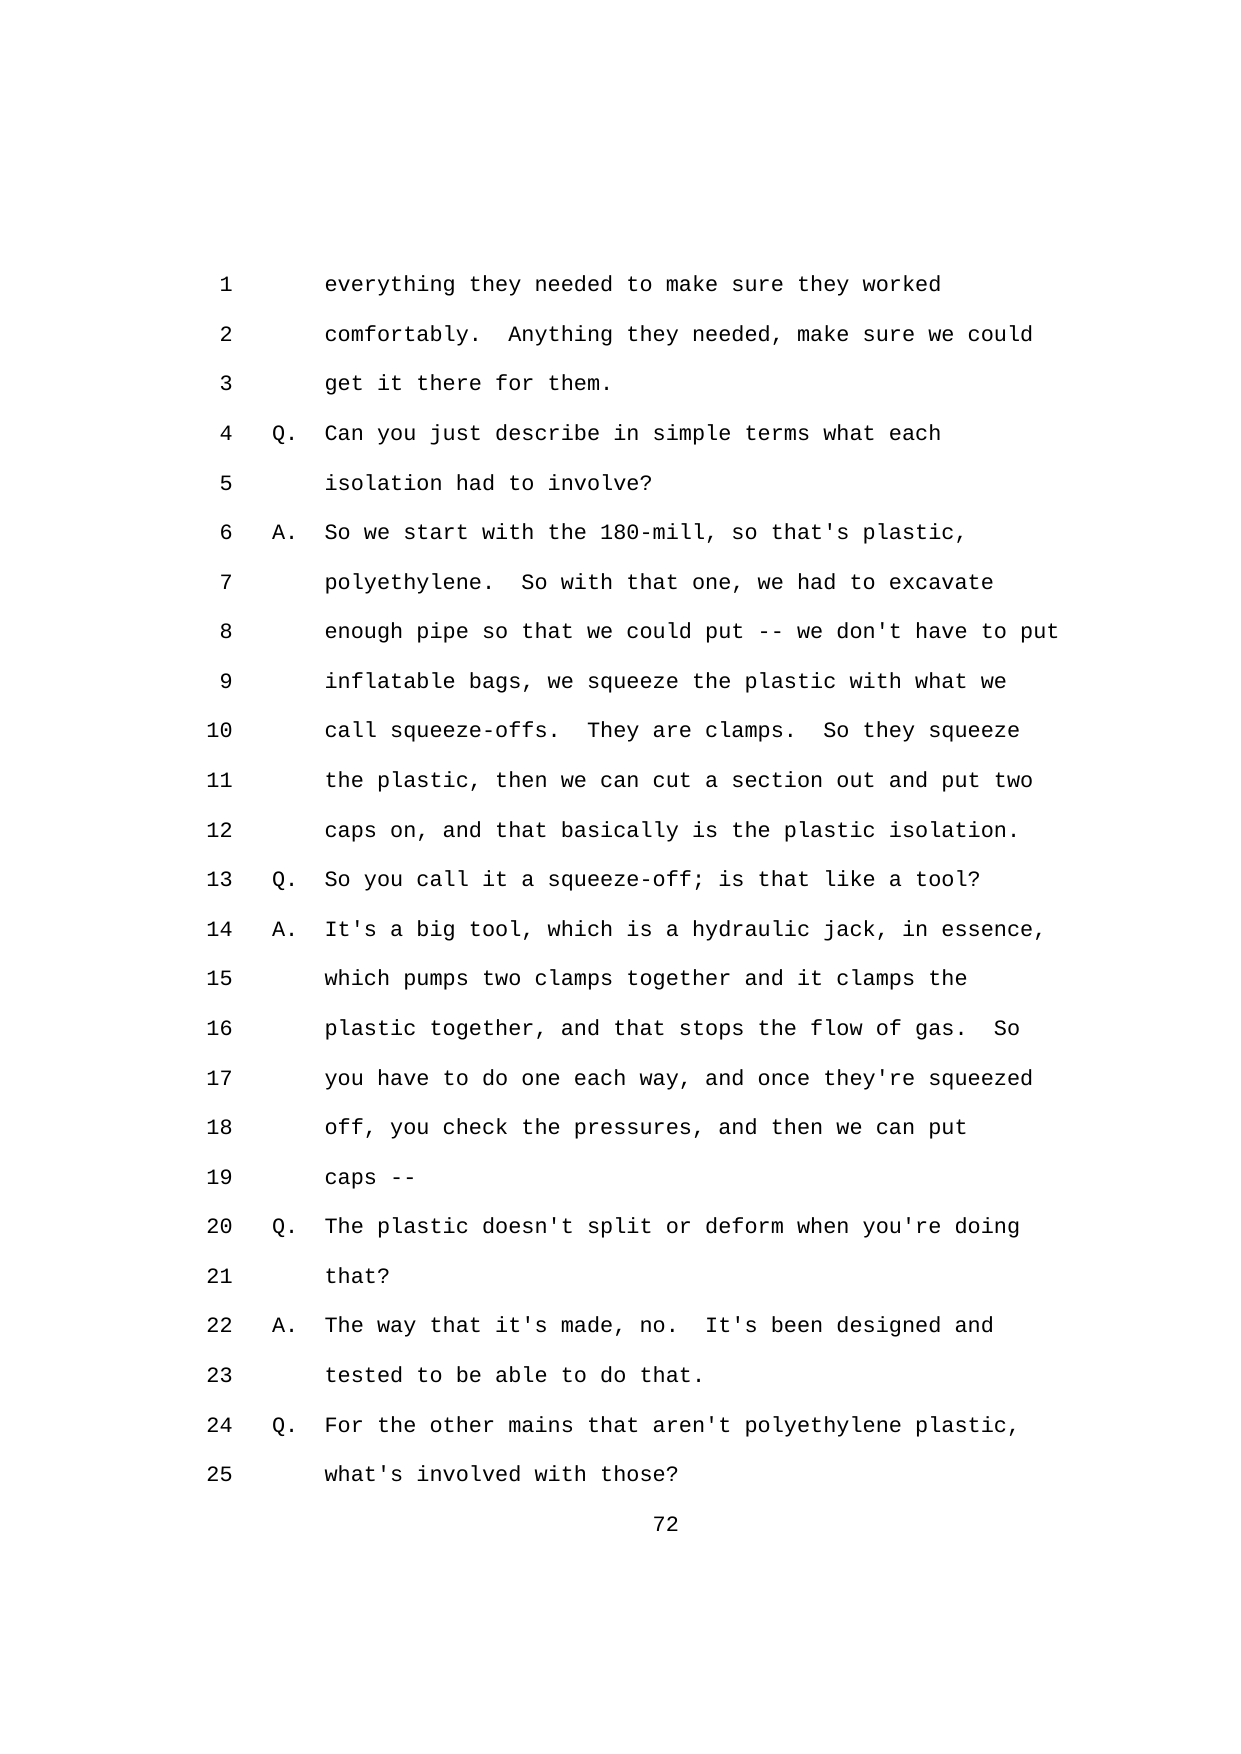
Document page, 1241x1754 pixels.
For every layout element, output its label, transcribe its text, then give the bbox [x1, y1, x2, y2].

text 24 Q. For the other mains that aren't polyethylene plastic, [75, 1414, 1165, 1438]
text 4 Q. Can you just describe in simple terms what each [75, 422, 1165, 447]
text 5 isolation had to involve? [75, 472, 1165, 496]
text 13 Q. So you call it a squeeze-off; is that like a tool? [75, 868, 1165, 893]
text 25 what's involved with those? [75, 1463, 1165, 1488]
text 23 tested to be able to do that. [75, 1364, 1165, 1389]
text 14 A. It's a big tool, which is a hydraulic jack, in essence, [75, 918, 1165, 943]
text 21 that? [75, 1265, 1165, 1290]
text 1 everything they needed to make sure they worked [75, 273, 1165, 298]
text 22 A. The way that it's made, no. It's been designed and [75, 1314, 1165, 1339]
text 72 [75, 1513, 1165, 1538]
text 9 inflatable bags, we squeeze the plastic with what we [75, 670, 1165, 695]
text 10 call squeeze-offs. They are clamps. So they squeeze [75, 719, 1165, 744]
text 11 the plastic, then we can cut a section out and put two [75, 769, 1165, 794]
text 3 get it there for them. [75, 372, 1165, 397]
text 19 caps -- [75, 1166, 1165, 1191]
text 18 off, you check the pressures, and then we can put [75, 1116, 1165, 1141]
text 15 which pumps two clamps together and it clamps the [75, 967, 1165, 992]
text 7 polyethylene. So with that one, we had to excavate [75, 571, 1165, 596]
text 12 caps on, and that basically is the plastic isolation. [75, 819, 1165, 843]
text 8 enough pipe so that we could put -- we don't have to put [75, 620, 1165, 645]
text 2 comfortably. Anything they needed, make sure we could [75, 323, 1165, 348]
text 20 Q. The plastic doesn't split or deform when you're doing [75, 1215, 1165, 1240]
text 16 plastic together, and that stops the flow of gas. So [75, 1017, 1165, 1042]
text 6 A. So we start with the 180-mill, so that's plastic, [75, 521, 1165, 546]
text 17 you have to do one each way, and once they're squeezed [75, 1067, 1165, 1091]
